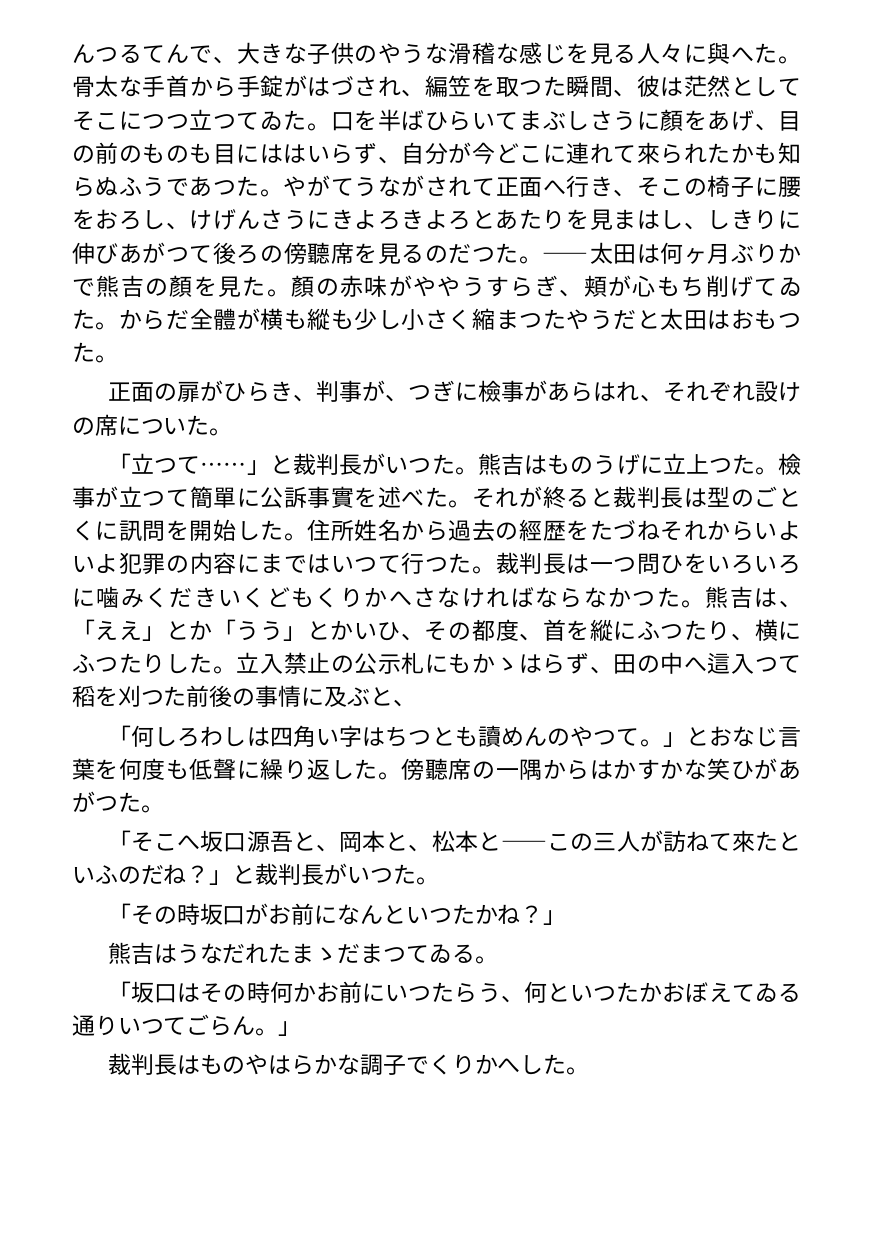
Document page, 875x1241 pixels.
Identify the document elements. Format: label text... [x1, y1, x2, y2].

text 正面の扉がひらき、判事が、つぎに檢事があらはれ、それぞれ設けの席についた。 [72, 374, 802, 441]
text 熊吉はうなだれたまゝだまつてゐる。 [72, 936, 802, 969]
text 「坂口はその時何かお前にいつたらう、何といつたかおぼえてゐる通りいつてごらん。」 [72, 975, 802, 1041]
text 「何しろわしは四角い字はちつとも讀めんのやつて。」とおなじ言葉を何度も低聲に繰り返した。傍聽席の一隅からはかすかな笑ひがあがつた。 [72, 718, 802, 818]
text 裁判長はものやはらかな調子でくりかへした。 [72, 1047, 802, 1080]
text 「その時坂口がお前になんといつたかね？」 [72, 896, 802, 930]
text 「そこへ坂口源吾と、岡本と、松本と――この三人が訪ねて來たといふのだね？」と裁判長がいつた。 [72, 824, 802, 891]
text 「立つて……」と裁判長がいつた。熊吉はものうげに立上つた。檢事が立つて簡單に公訴事實を述べた。それが終ると裁判長は型のごとくに訊問を開始した。住所姓名から過去の經歴をたづねそれからいよいよ犯罪の内容にまではいつて行つた。裁判長は一つ問ひをいろいろに噛みくだきいくどもくりかへさなければならなかつた。熊吉は、「ええ」とか「うう」とかいひ、その都度、首を縱にふつたり、横にふつたりした。立入禁止の公示札にもかゝはらず、田の中へ這入つて稻を刈つた前後の事情に及ぶと、 [72, 447, 802, 712]
text んつるてんで、大きな子供のやうな滑稽な感じを見る人々に與へた。骨太な手首から手錠がはづされ、編笠を取つた瞬間、彼は茫然としてそこにつつ立つてゐた。口を半ばひらいてまぶしさうに顏をあげ、目の前のものも目にははいらず、自分が今どこに連れて來られたかも知らぬふうであつた。やがてうながされて正面へ行き、そこの椅子に腰をおろし、けげんさうにきよろきよろとあたりを見まはし、しきりに伸びあがつて後ろの傍聽席を見るのだつた。――太田は何ヶ月ぶりかで熊吉の顏を見た。顏の赤味がややうすらぎ、頬が心もち削げてゐた。からだ全體が横も縱も少し小さく縮まつたやうだと太田はおもつた。 [72, 36, 802, 368]
